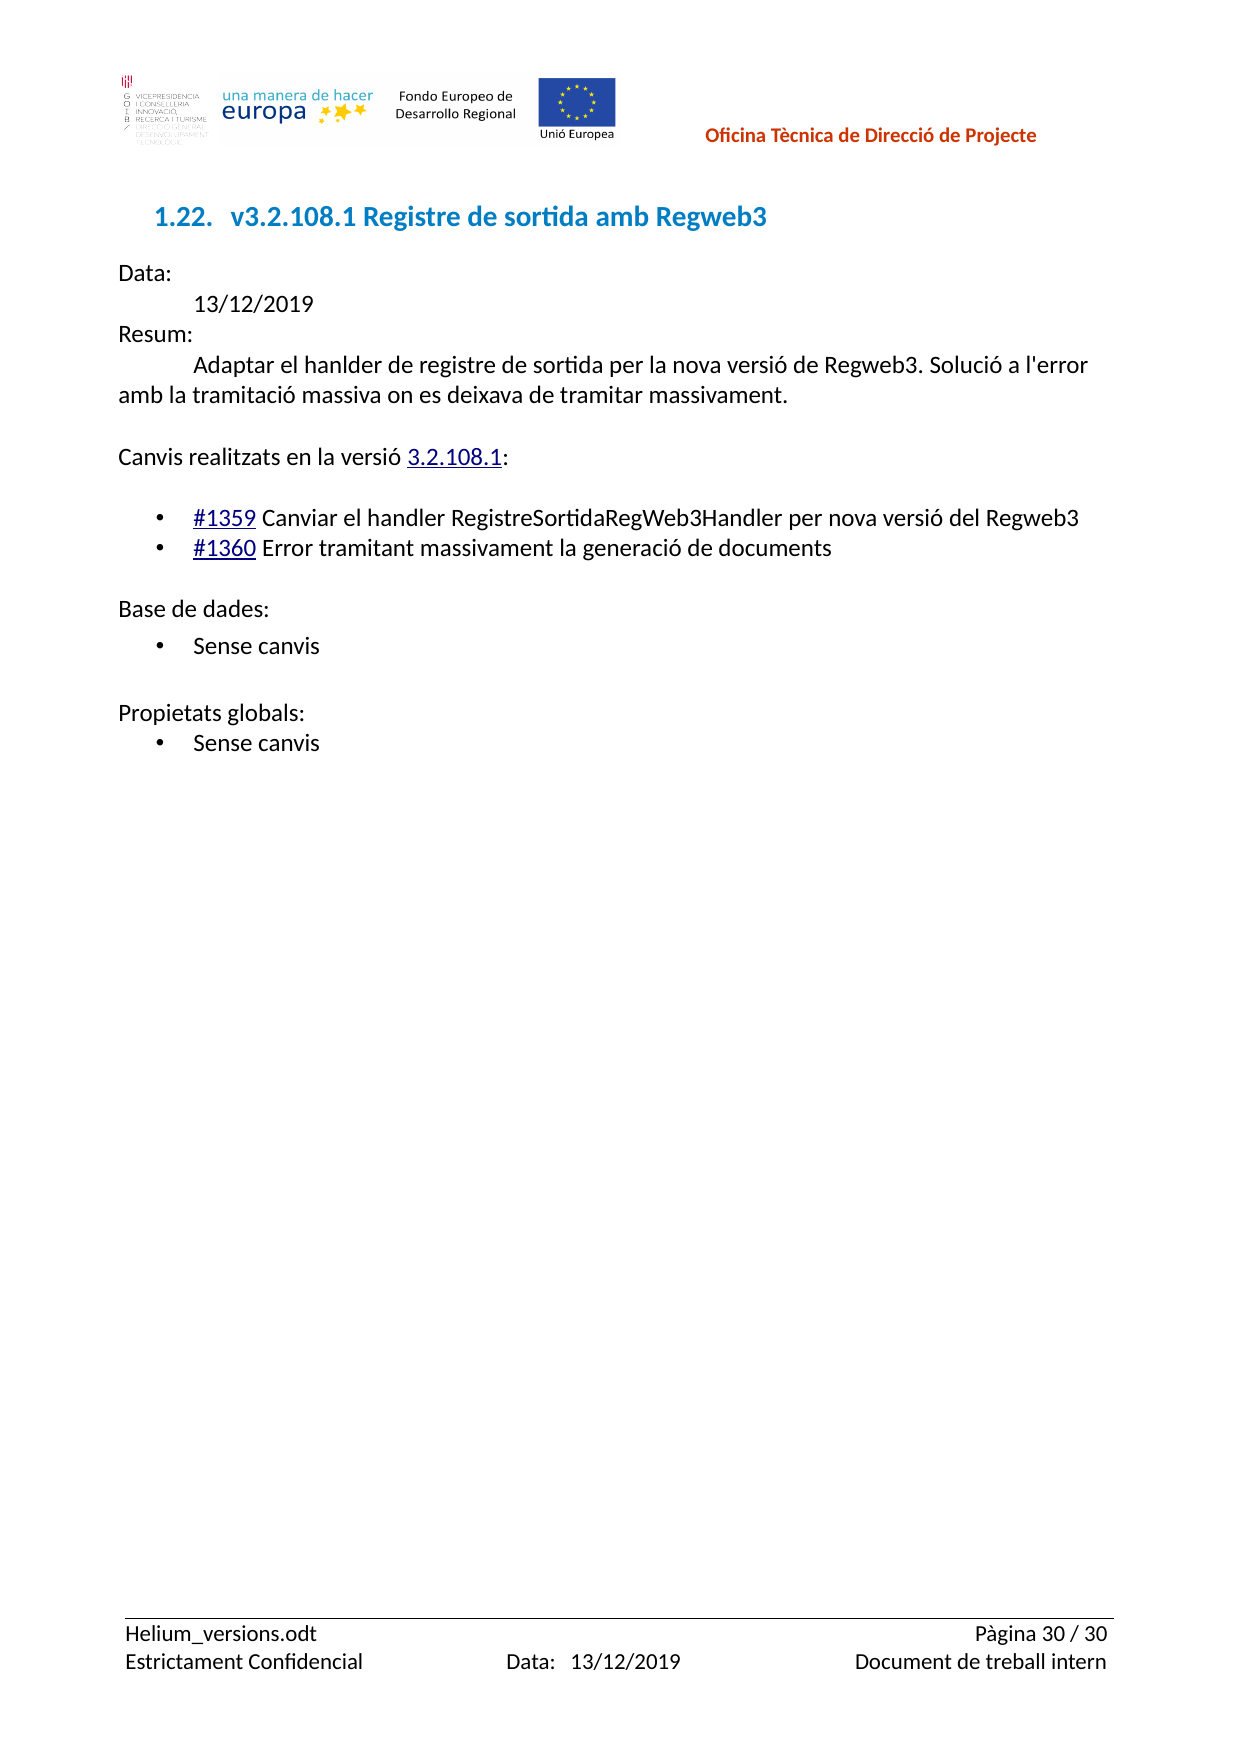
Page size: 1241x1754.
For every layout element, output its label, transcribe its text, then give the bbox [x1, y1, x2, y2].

subtitle v3.2.108.1 Registre de sortida amb Regweb3 [153, 198, 1122, 234]
picture [118, 73, 213, 147]
text 13/12/2019 [118, 288, 1122, 319]
list Sense canvis [156, 727, 1122, 758]
text Propietats globals: [118, 697, 1122, 727]
text Adaptar el hanlder de registre de sortida per la nova versió de Regweb3. Solució a l'error amb la tramitació massiva on es deixava de tramitar massivament. [118, 349, 1122, 410]
list #1359 Canviar el handler RegistreSortidaRegWeb3Handler per nova versió del Regweb3 [156, 502, 1122, 532]
text Resum: [118, 319, 1122, 349]
text Canvis realitzats en la versió 3.2.108.1: [118, 441, 1122, 471]
text Data: [118, 258, 1122, 288]
text Base de dades: [118, 593, 1122, 624]
picture [219, 73, 621, 147]
list Sense canvis [156, 630, 1122, 660]
list #1360 Error tramitant massivament la generació de documents [156, 532, 1122, 563]
